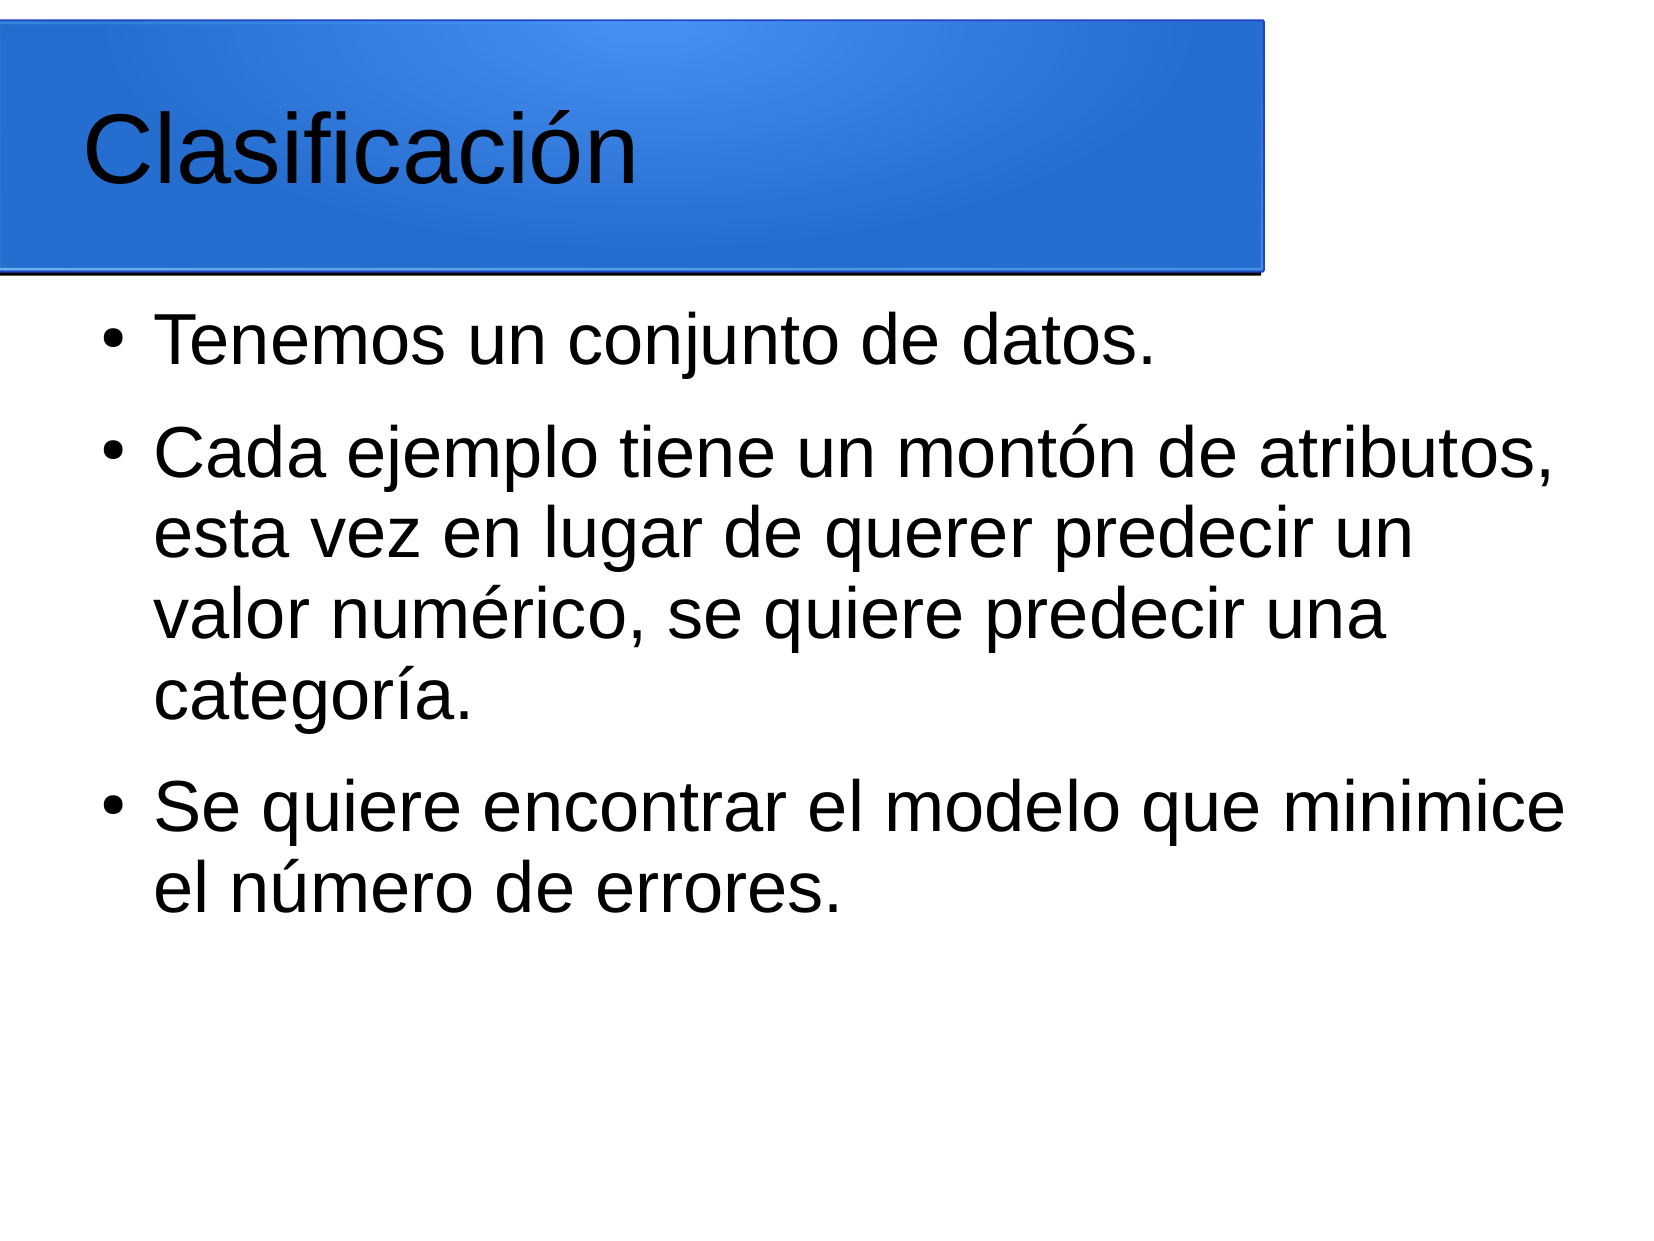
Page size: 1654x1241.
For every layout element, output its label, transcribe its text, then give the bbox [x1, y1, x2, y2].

list Tenemos un conjunto de datos. Cada ejemplo tiene un montón de atributos, esta vez en lugar de querer predecir un valor numérico, se quiere predecir una categoría. Se quiere encontrar el modelo que minimice el número de errores. [82, 299, 1571, 1019]
title Clasificación [82, 47, 1235, 252]
